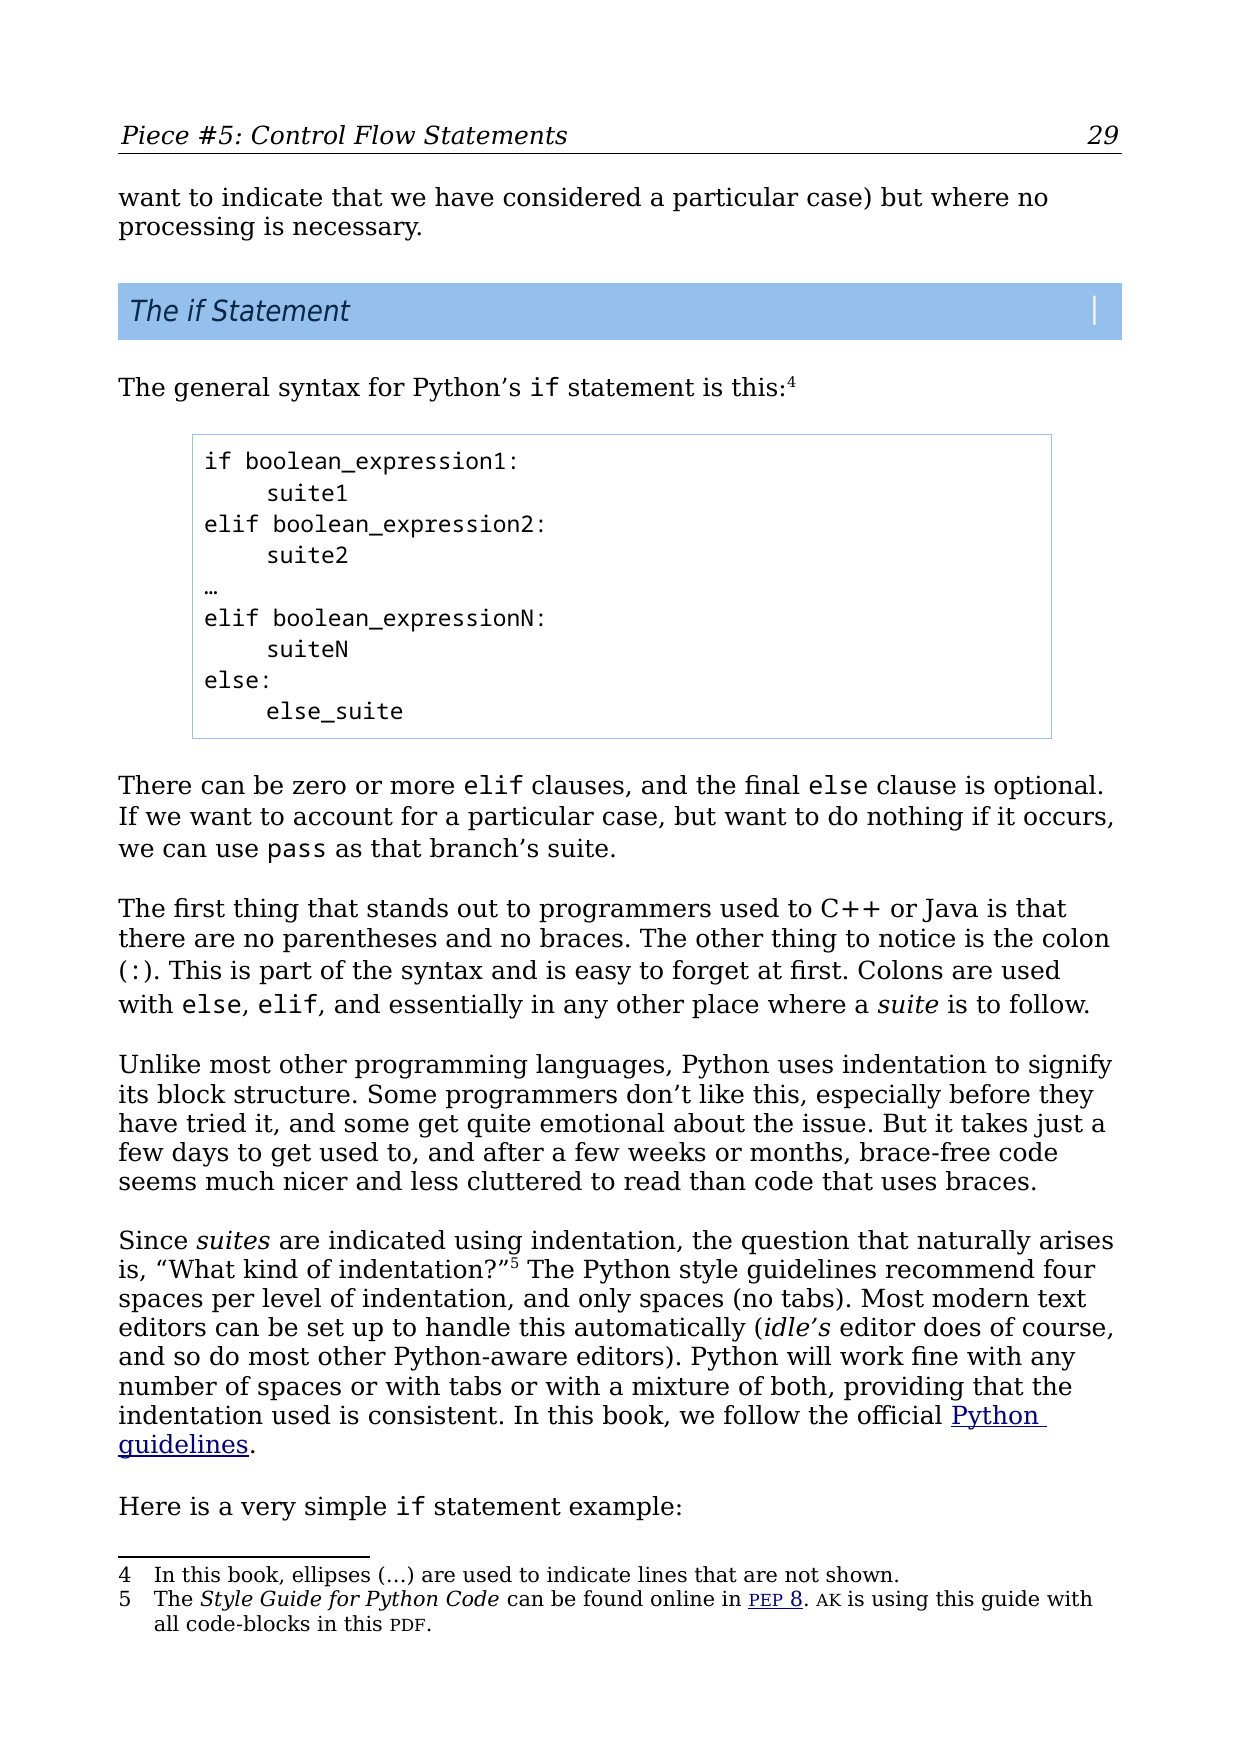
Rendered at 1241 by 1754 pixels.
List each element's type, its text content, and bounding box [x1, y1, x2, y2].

text There can be zero or more elif clauses, and the final else clause is optional. If we want to account for a particular case, but want to do nothing if it occurs, we can use pass as that branch’s suite. [118, 768, 1122, 865]
text elif boolean_expression2: [193, 496, 1051, 527]
text | [1081, 292, 1098, 326]
text … [193, 558, 1051, 590]
text else_suite [193, 683, 1051, 738]
text Here is a very simple if statement example: [118, 1489, 1122, 1523]
text elif boolean_expressionN: [193, 590, 1051, 621]
text The Style Guide for Python Code can be found online in pep 8. ak is using this guide with all code-blocks in this pdf. [118, 1587, 1122, 1636]
text Since suites are indicated using indentation, the question that naturally arises is, “What kind of indentation?” The Python style guidelines recommend four spaces per level of indentation, and only spaces (no tabs). Most modern text editors can be set up to handle this automatically (idle’s editor does of course, and so do most other Python-aware editors). Python will work fine with any number of spaces or with tabs or with a mixture of both, providing that the indentation used is consistent. In this book, we follow the official Python guidelines. [118, 1226, 1122, 1459]
text if boolean_expression1: [193, 435, 1051, 465]
text suiteN [193, 621, 1051, 652]
text The first thing that stands out to programmers used to C++ or Java is that there are no parentheses and no braces. The other thing to notice is the colon (:). This is part of the syntax and is easy to forget at first. Colons are used with else, elif, and essentially in any other place where a suite is to follow. [118, 895, 1122, 1021]
text Unlike most other programming languages, Python uses indentation to signify its block structure. Some programmers don’t like this, especially before they have tried it, and some get quite emotional about the issue. But it takes just a few days to get used to, and after a few weeks or months, brace-free code seems much nicer and less cluttered to read than code that uses braces. [118, 1051, 1122, 1196]
text want to indicate that we have considered a particular case) but where no processing is necessary. [118, 183, 1122, 241]
text suite1 [193, 465, 1051, 496]
text The general syntax for Python’s if statement is this: [118, 370, 1122, 404]
subtitle The if Statement [118, 283, 1122, 340]
text suite2 [193, 527, 1051, 558]
text else: [193, 652, 1051, 683]
text In this book, ellipses (…) are used to indicate lines that are not shown. [118, 1563, 1122, 1587]
